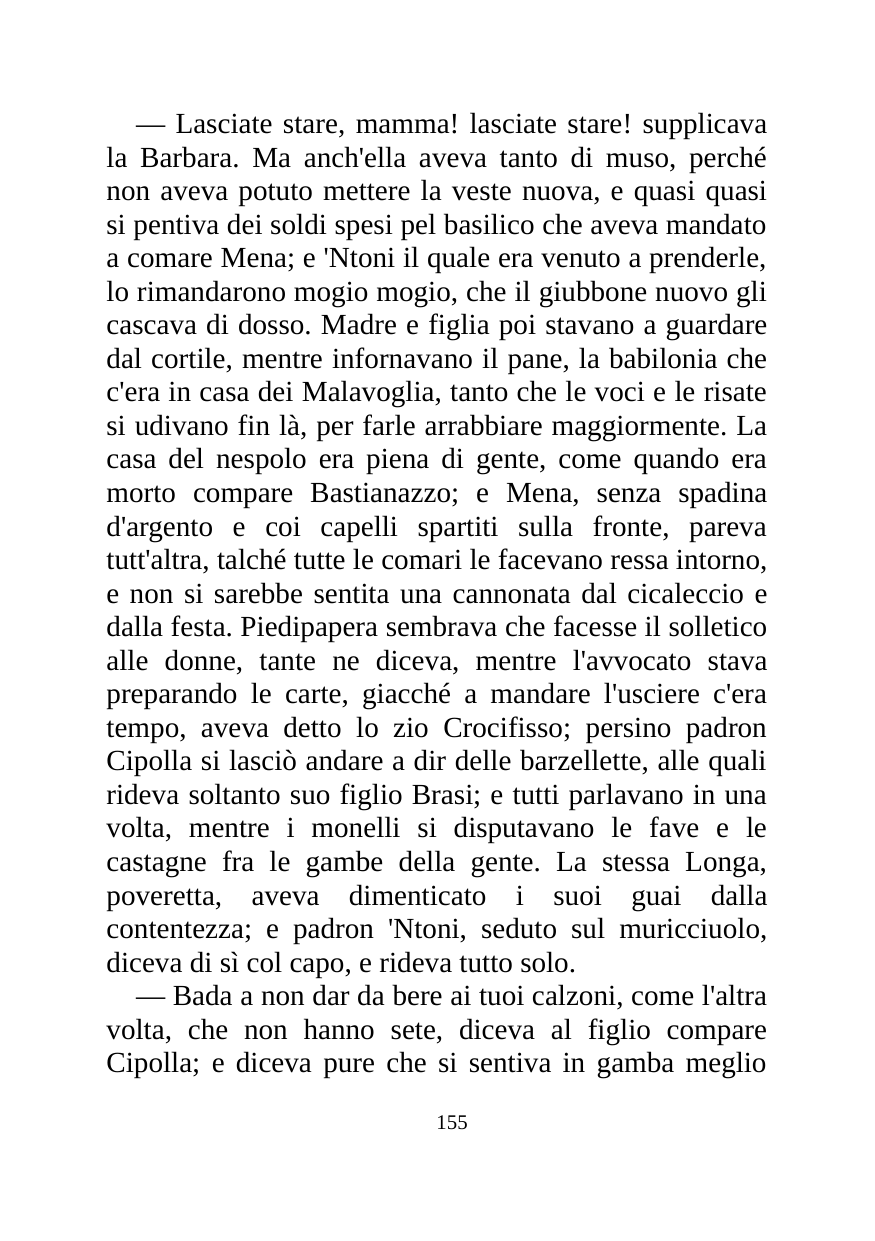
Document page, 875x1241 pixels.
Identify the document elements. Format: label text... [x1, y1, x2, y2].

text — Lasciate stare, mamma! lasciate stare! supplicava la Barbara. Ma anch'ella aveva tanto di muso, perché non aveva potuto mettere la veste nuova, e quasi quasi si pentiva dei soldi spesi pel basilico che aveva mandato a comare Mena; e 'Ntoni il quale era venuto a prenderle, lo rimandarono mogio mogio, che il giubbone nuovo gli cascava di dosso. Madre e figlia poi stavano a guardare dal cortile, mentre infornavano il pane, la babilonia che c'era in casa dei Malavoglia, tanto che le voci e le risate si udivano fin là, per farle arrabbiare maggiormente. La casa del nespolo era piena di gente, come quando era morto compare Bastianazzo; e Mena, senza spadina d'argento e coi capelli spartiti sulla fronte, pareva tutt'altra, talché tutte le comari le facevano ressa intorno, e non si sarebbe sentita una cannonata dal cicaleccio e dalla festa. Piedipapera sembrava che facesse il solletico alle donne, tante ne diceva, mentre l'avvocato stava preparando le carte, giacché a mandare l'usciere c'era tempo, aveva detto lo zio Crocifisso; persino padron Cipolla si lasciò andare a dir delle barzellette, alle quali rideva soltanto suo figlio Brasi; e tutti parlavano in una volta, mentre i monelli si disputavano le fave e le castagne fra le gambe della gente. La stessa Longa, poveretta, aveva dimenticato i suoi guai dalla contentezza; e padron 'Ntoni, seduto sul muricciuolo, diceva di sì col capo, e rideva tutto solo. [106, 106, 768, 978]
text — Bada a non dar da bere ai tuoi calzoni, come l'altra volta, che non hanno sete, diceva al figlio compare Cipolla; e diceva pure che si sentiva in gamba meglio [106, 978, 768, 1079]
